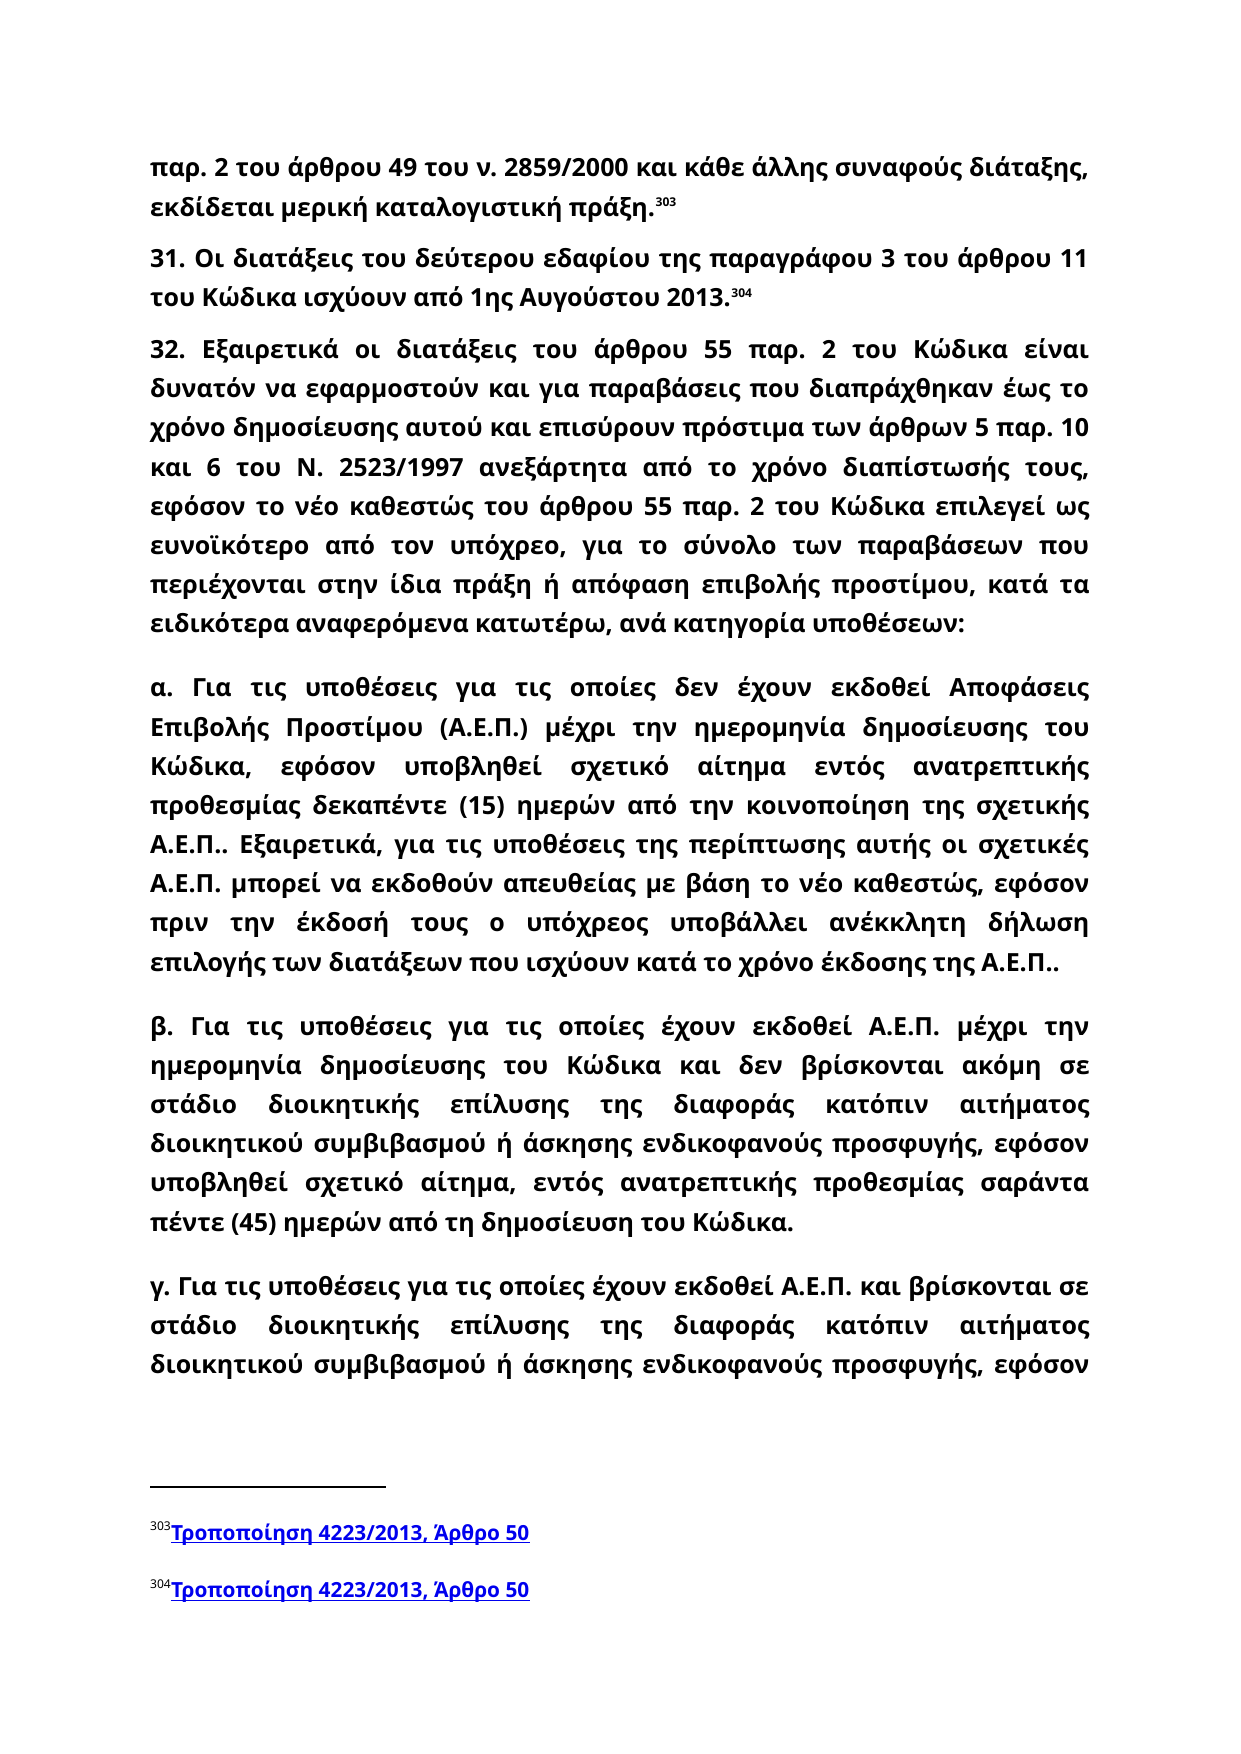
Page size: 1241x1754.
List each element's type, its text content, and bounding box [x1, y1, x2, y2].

text α. Για τις υποθέσεις για τις οποίες δεν έχουν εκδοθεί Αποφάσεις Επιβολής Προστίμου (Α.Ε.Π.) μέχρι την ημερομηνία δημοσίευσης του Κώδικα, εφόσον υποβληθεί σχετικό αίτημα εντός ανατρεπτικής προθεσμίας δεκαπέντε (15) ημερών από την κοινοποίηση της σχετικής Α.Ε.Π.. Εξαιρετικά, για τις υποθέσεις της περίπτωσης αυτής οι σχετικές Α.Ε.Π. μπορεί να εκδοθούν απευθείας με βάση το νέο καθεστώς, εφόσον πριν την έκδοσή τους ο υπόχρεος υποβάλλει ανέκκλητη δήλωση επιλογής των διατάξεων που ισχύουν κατά το χρόνο έκδοσης της Α.Ε.Π.. [150, 670, 1090, 978]
text β. Για τις υποθέσεις για τις οποίες έχουν εκδοθεί Α.Ε.Π. μέχρι την ημερομηνία δημοσίευσης του Κώδικα και δεν βρίσκονται ακόμη σε στάδιο διοικητικής επίλυσης της διαφοράς κατόπιν αιτήματος διοικητικού συμβιβασμού ή άσκησης ενδικοφανούς προσφυγής, εφόσον υποβληθεί σχετικό αίτημα, εντός ανατρεπτικής προθεσμίας σαράντα πέντε (45) ημερών από τη δημοσίευση του Κώδικα. [150, 1008, 1090, 1238]
text γ. Για τις υποθέσεις για τις οποίες έχουν εκδοθεί Α.Ε.Π. και βρίσκονται σε στάδιο διοικητικής επίλυσης της διαφοράς κατόπιν αιτήματος διοικητικού συμβιβασμού ή άσκησης ενδικοφανούς προσφυγής, εφόσον [150, 1268, 1090, 1381]
text Τροποποίηση 4223/2013, Άρθρο 50 [150, 1576, 1090, 1604]
text 32. Εξαιρετικά οι διατάξεις του άρθρου 55 παρ. 2 του Κώδικα είναι δυνατόν να εφαρμοστούν και για παραβάσεις που διαπράχθηκαν έως το χρόνο δημοσίευσης αυτού και επισύρουν πρόστιμα των άρθρων 5 παρ. 10 και 6 του Ν. 2523/1997 ανεξάρτητα από το χρόνο διαπίστωσής τους, εφόσον το νέο καθεστώς του άρθρου 55 παρ. 2 του Κώδικα επιλεγεί ως ευνοϊκότερο από τον υπόχρεο, για το σύνολο των παραβάσεων που περιέχονται στην ίδια πράξη ή απόφαση επιβολής προστίμου, κατά τα ειδικότερα αναφερόμενα κατωτέρω, ανά κατηγορία υποθέσεων: [150, 332, 1090, 640]
text παρ. 2 του άρθρου 49 του ν. 2859/2000 και κάθε άλλης συναφούς διάταξης, εκδίδεται μερική καταλογιστική πράξη. [150, 150, 1090, 223]
text Τροποποίηση 4223/2013, Άρθρο 50 [150, 1518, 1090, 1546]
text 31. Οι διατάξεις του δεύτερου εδαφίου της παραγράφου 3 του άρθρου 11 του Κώδικα ισχύουν από 1ης Αυγούστου 2013. [150, 241, 1090, 314]
